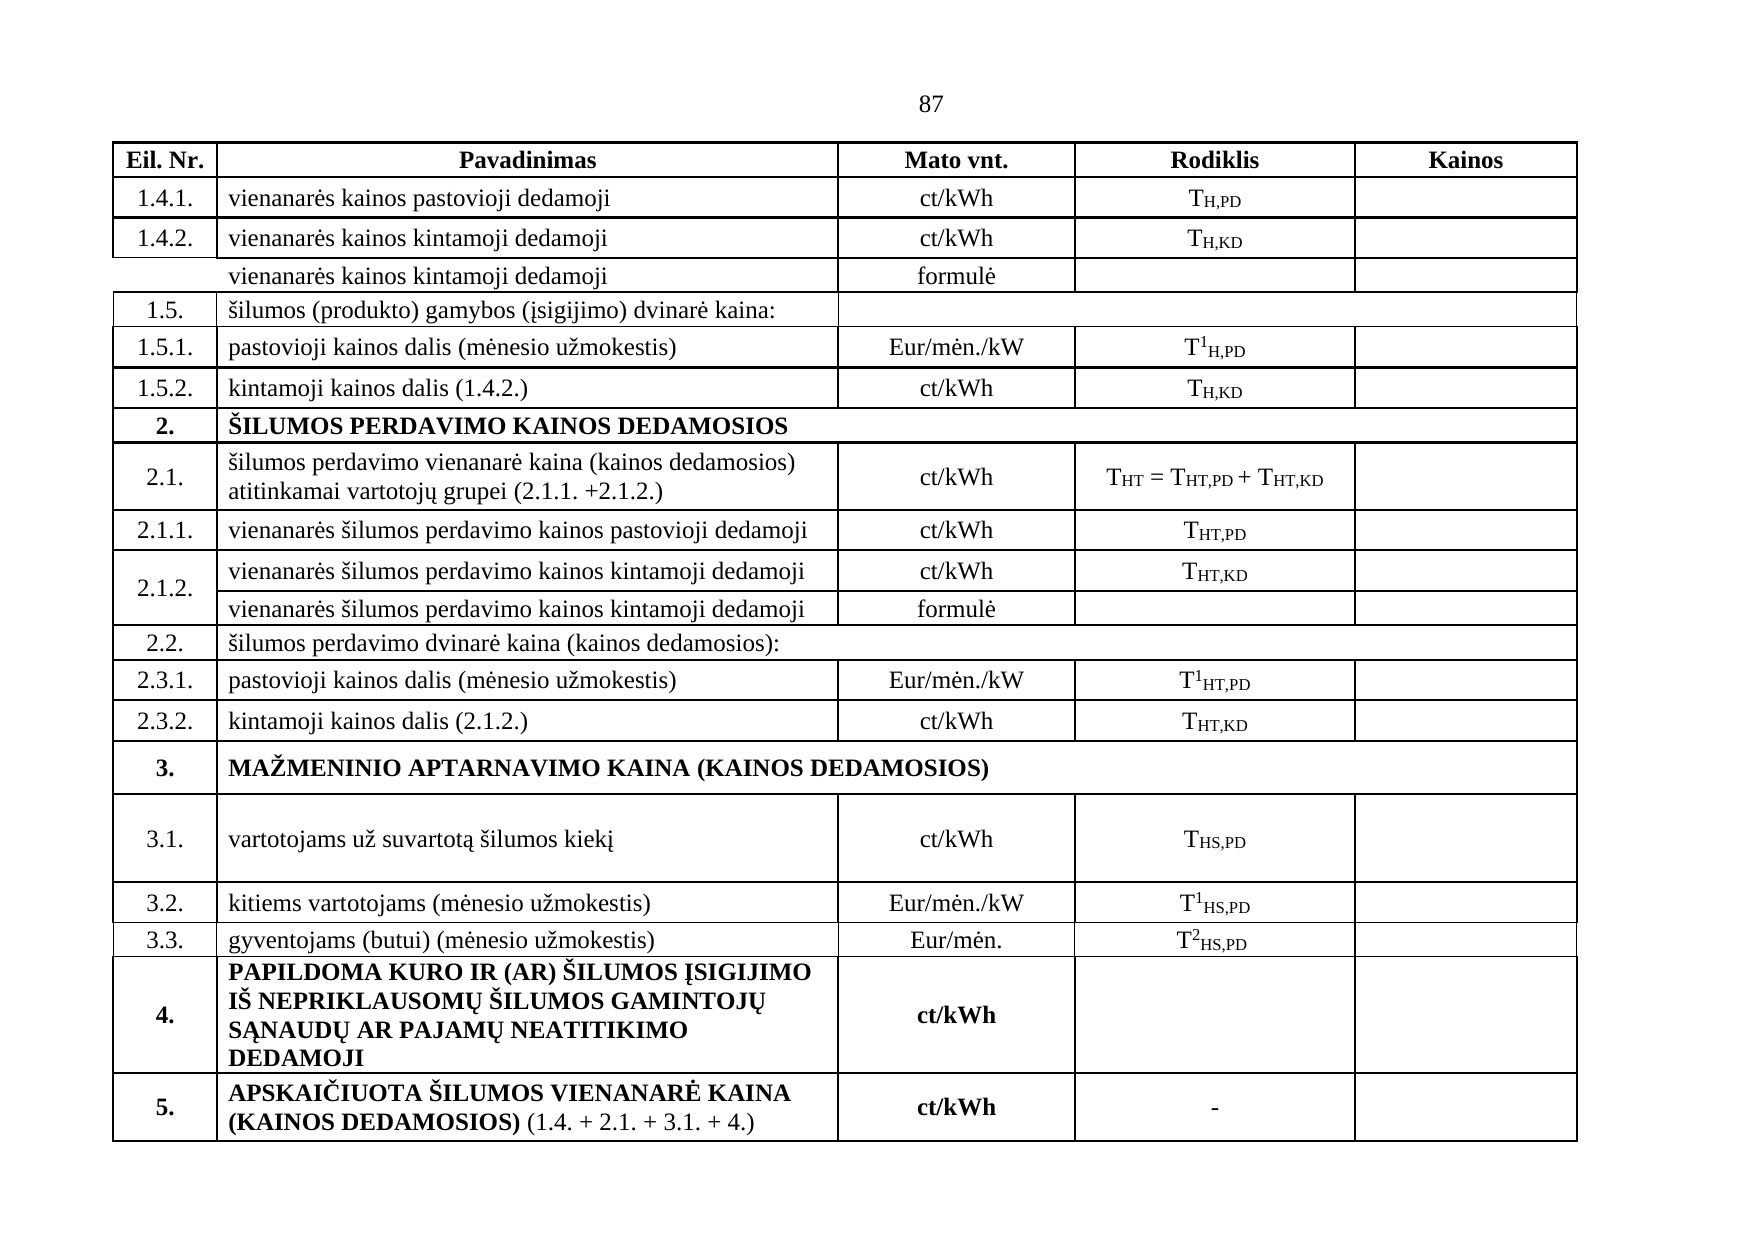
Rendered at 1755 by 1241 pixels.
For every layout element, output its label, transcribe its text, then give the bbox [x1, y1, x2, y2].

table_cell 3.3. [114, 923, 216, 956]
table_cell [1356, 883, 1576, 922]
table_header Eil. Nr. [114, 144, 216, 176]
table_cell THT = THT,PD + THT,KD [1076, 444, 1354, 508]
table_cell 2.3.2. [114, 701, 216, 740]
table_cell šilumos (produkto) gamybos (įsigijimo) dvinarė kaina: [217, 293, 838, 326]
table_cell THT,KD [1076, 551, 1354, 590]
table_cell 2.1.2. [114, 551, 216, 624]
table_cell 2.1.1. [114, 511, 216, 549]
table_cell 2.2. [114, 626, 216, 658]
table_cell ct/kWh [839, 219, 1074, 257]
table_cell [1356, 957, 1576, 1072]
table_cell ct/kWh [839, 957, 1074, 1072]
table_cell [1356, 369, 1576, 407]
table_cell ct/kWh [839, 444, 1074, 508]
table_cell ct/kWh [839, 701, 1074, 740]
table_cell 3.2. [114, 883, 216, 922]
table_cell 1.5.2. [114, 369, 216, 407]
table_cell [1356, 661, 1576, 699]
table_header Rodiklis [1076, 144, 1354, 176]
table_cell 3. [114, 742, 216, 793]
table_cell PAPILDOMA KURO IR (AR) ŠILUMOS ĮSIGIJIMO IŠ NEPRIKLAUSOMŲ ŠILUMOS GAMINTOJŲ SĄNAUDŲ AR PAJAMŲ NEATITIKIMO DEDAMOJI [218, 957, 837, 1072]
table_cell Eur/mėn./kW [839, 883, 1074, 922]
table_cell gyventojams (butui) (mėnesio užmokestis) [217, 923, 838, 956]
table_cell TH,PD [1076, 178, 1354, 216]
table_cell Eur/mėn. [839, 923, 1074, 956]
table_cell THT,PD [1076, 511, 1354, 549]
table_cell ŠILUMOS PERDAVIMO KAINOS DEDAMOSIOS [218, 409, 1576, 441]
table_cell ct/kWh [839, 511, 1074, 549]
table_cell vienanarės šilumos perdavimo kainos kintamoji dedamoji [218, 551, 837, 590]
table_cell [1076, 592, 1354, 624]
table_cell šilumos perdavimo dvinarė kaina (kainos dedamosios): [218, 626, 1576, 658]
table_cell vienanarės šilumos perdavimo kainos pastovioji dedamoji [218, 511, 837, 549]
table_cell 2. [114, 409, 216, 441]
table_cell ct/kWh [839, 1074, 1074, 1139]
table_cell APSKAIČIUOTA ŠILUMOS VIENANARĖ KAINA (KAINOS DEDAMOSIOS) (1.4. + 2.1. + 3.1. + 4.) [218, 1074, 837, 1139]
table_cell ct/kWh [839, 369, 1074, 407]
table_cell formulė [839, 592, 1074, 624]
table_cell ct/kWh [839, 551, 1074, 590]
table_cell [1356, 259, 1576, 291]
table_cell TH,KD [1076, 369, 1354, 407]
table_cell Eur/mėn./kW [839, 661, 1074, 699]
table_cell T2HS,PD [1075, 923, 1354, 956]
table_cell pastovioji kainos dalis (mėnesio užmokestis) [218, 327, 837, 366]
table_cell ct/kWh [839, 178, 1074, 216]
table_cell T1H,PD [1076, 327, 1354, 366]
table_cell [1356, 701, 1576, 740]
table_cell 1.4.1. [114, 178, 216, 216]
table_cell 2.1. [114, 444, 216, 508]
table_cell MAŽMENINIO APTARNAVIMO KAINA (KAINOS DEDAMOSIOS) [218, 742, 1576, 793]
table_cell kintamoji kainos dalis (2.1.2.) [218, 701, 837, 740]
table_cell Eur/mėn./kW [839, 327, 1074, 366]
table_cell [1356, 923, 1576, 956]
table_cell ct/kWh [839, 795, 1074, 881]
table_cell formulė [839, 259, 1074, 291]
table_cell 4. [114, 957, 216, 1072]
table_cell vartotojams už suvartotą šilumos kiekį [218, 795, 837, 881]
table_cell [1356, 444, 1576, 508]
table_cell [839, 293, 1576, 326]
table_cell 3.1. [114, 795, 216, 881]
table_cell [1076, 259, 1354, 291]
table_cell [1356, 1074, 1576, 1139]
table_cell vienanarės kainos kintamoji dedamoji [217, 259, 837, 291]
table_cell [1356, 592, 1576, 624]
table_cell vienanarės šilumos perdavimo kainos kintamoji dedamoji [218, 592, 837, 624]
table_cell 1.4.2. [114, 219, 216, 257]
table_cell [1356, 178, 1576, 216]
table_cell vienanarės kainos kintamoji dedamoji [218, 219, 837, 257]
table_cell [1356, 327, 1576, 366]
table_cell 1.5. [114, 293, 216, 326]
table_cell šilumos perdavimo vienanarė kaina (kainos dedamosios) atitinkamai vartotojų grupei (2.1.1. +2.1.2.) [218, 444, 837, 508]
table_cell [1356, 219, 1576, 257]
table_cell pastovioji kainos dalis (mėnesio užmokestis) [218, 661, 837, 699]
table_cell TH,KD [1076, 219, 1354, 257]
table_cell vienanarės kainos pastovioji dedamoji [218, 178, 837, 216]
table_cell 5. [114, 1074, 216, 1139]
table_cell [1356, 511, 1576, 549]
table_cell THT,KD [1076, 701, 1354, 740]
table_cell T1HT,PD [1076, 661, 1354, 699]
table_cell [1076, 957, 1354, 1072]
table_header Pavadinimas [218, 144, 837, 176]
table_cell [1356, 551, 1576, 590]
table_cell [1356, 795, 1576, 881]
table_header Kainos [1356, 144, 1576, 176]
table_cell - [1076, 1074, 1354, 1139]
table_header Mato vnt. [839, 144, 1074, 176]
table_cell THS,PD [1076, 795, 1354, 881]
table_cell T1HS,PD [1076, 883, 1354, 922]
table_cell kitiems vartotojams (mėnesio užmokestis) [218, 883, 837, 922]
table_cell kintamoji kainos dalis (1.4.2.) [218, 369, 837, 407]
table_cell 1.5.1. [114, 327, 216, 366]
table_cell 2.3.1. [114, 661, 216, 699]
